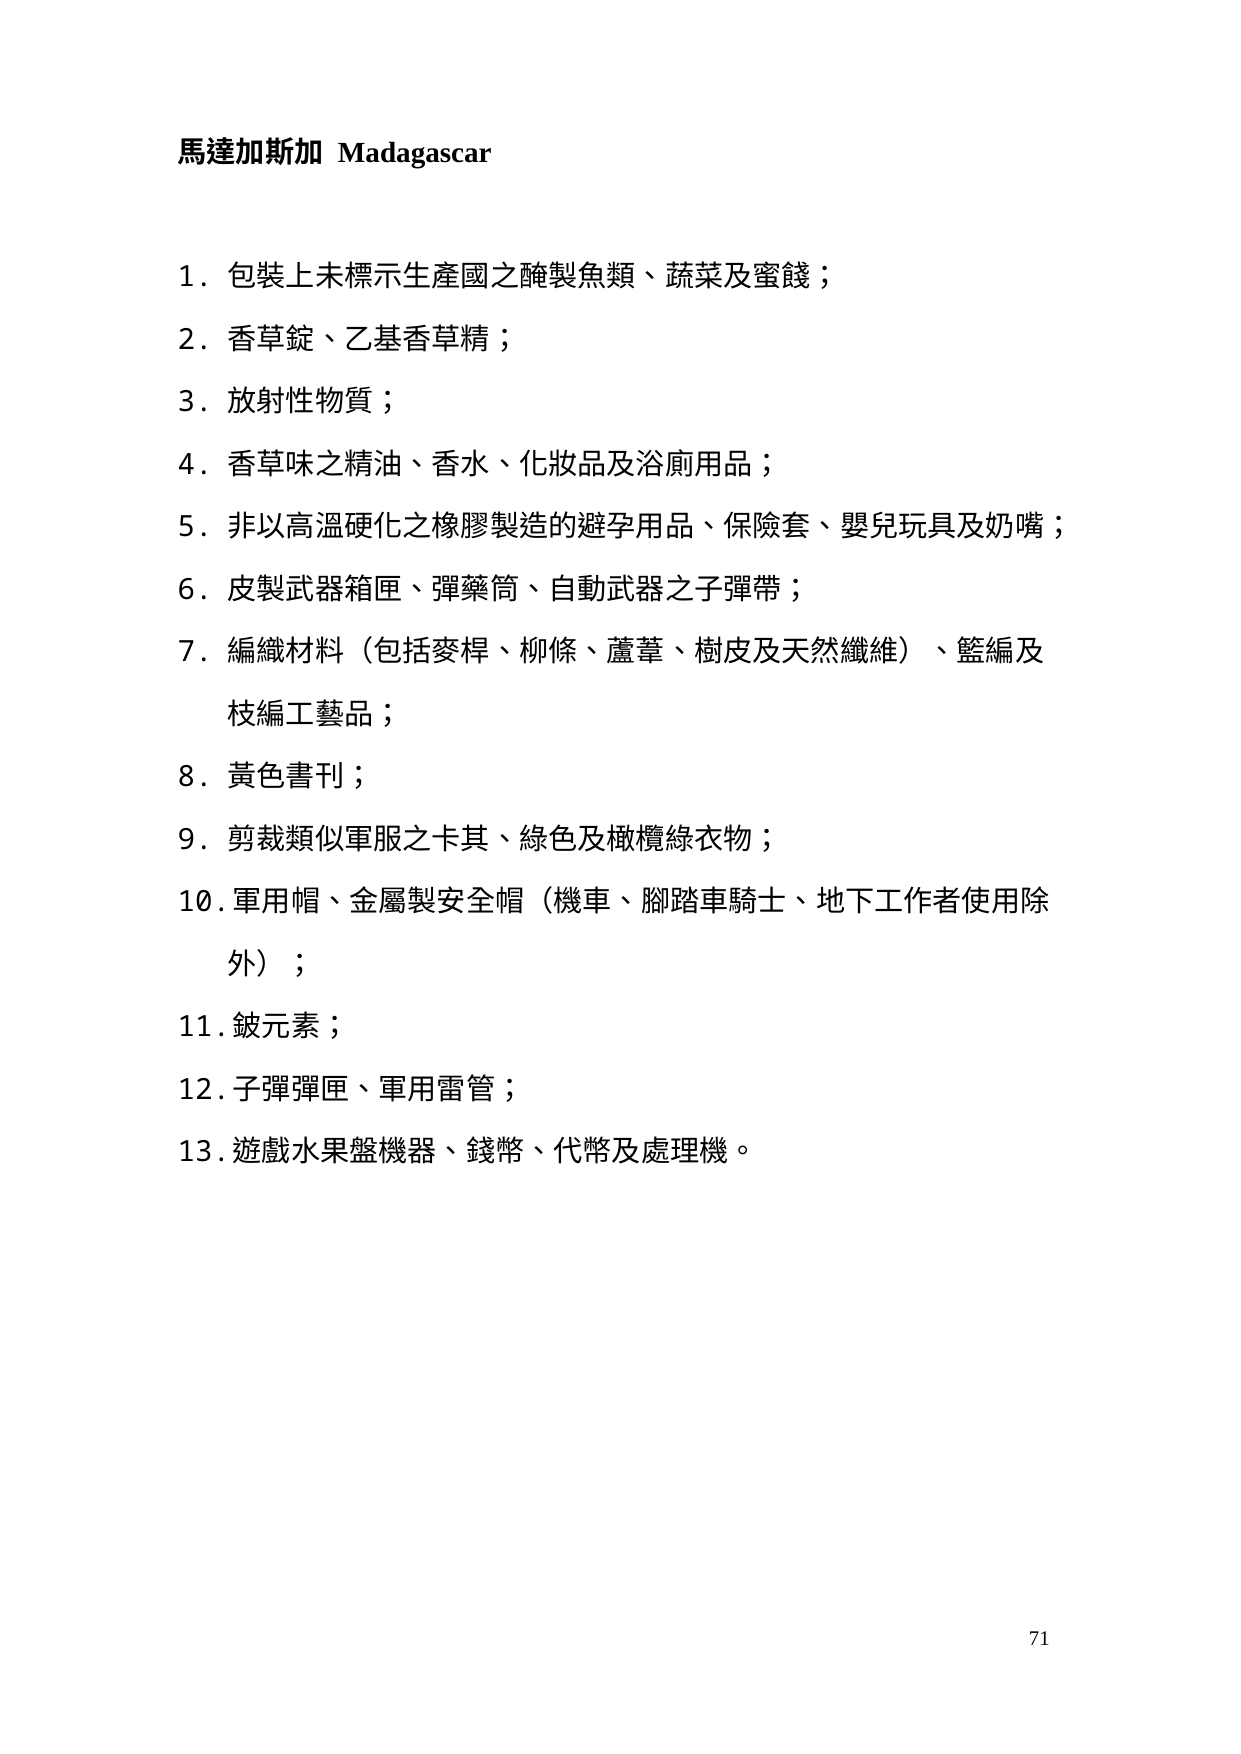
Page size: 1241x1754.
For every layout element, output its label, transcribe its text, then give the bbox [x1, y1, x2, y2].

list 編織材料（包括麥桿、柳條、蘆葦、樹皮及天然纖維）、籃編及枝編工藝品； [177, 608, 1063, 733]
list 非以高溫硬化之橡膠製造的避孕用品、保險套、嬰兒玩具及奶嘴； [177, 483, 1063, 545]
list 香草錠、乙基香草精； [177, 295, 1063, 358]
list 包裝上未標示生產國之醃製魚類、蔬菜及蜜餞； [177, 233, 1063, 295]
list 黃色書刊； [177, 733, 1063, 795]
list 軍用帽、金屬製安全帽（機車、腳踏車騎士、地下工作者使用除外）； [177, 858, 1063, 983]
list 鈹元素； [177, 983, 1063, 1045]
list 剪裁類似軍服之卡其、綠色及橄欖綠衣物； [177, 795, 1063, 858]
list 遊戲水果盤機器、錢幣、代幣及處理機。 [177, 1108, 1063, 1170]
list 皮製武器箱匣、彈藥筒、自動武器之子彈帶； [177, 545, 1063, 608]
text 馬達加斯加 Madagascar [177, 108, 1063, 170]
list 香草味之精油、香水、化妝品及浴廁用品； [177, 420, 1063, 483]
list 放射性物質； [177, 358, 1063, 420]
list 子彈彈匣、軍用雷管； [177, 1045, 1063, 1108]
